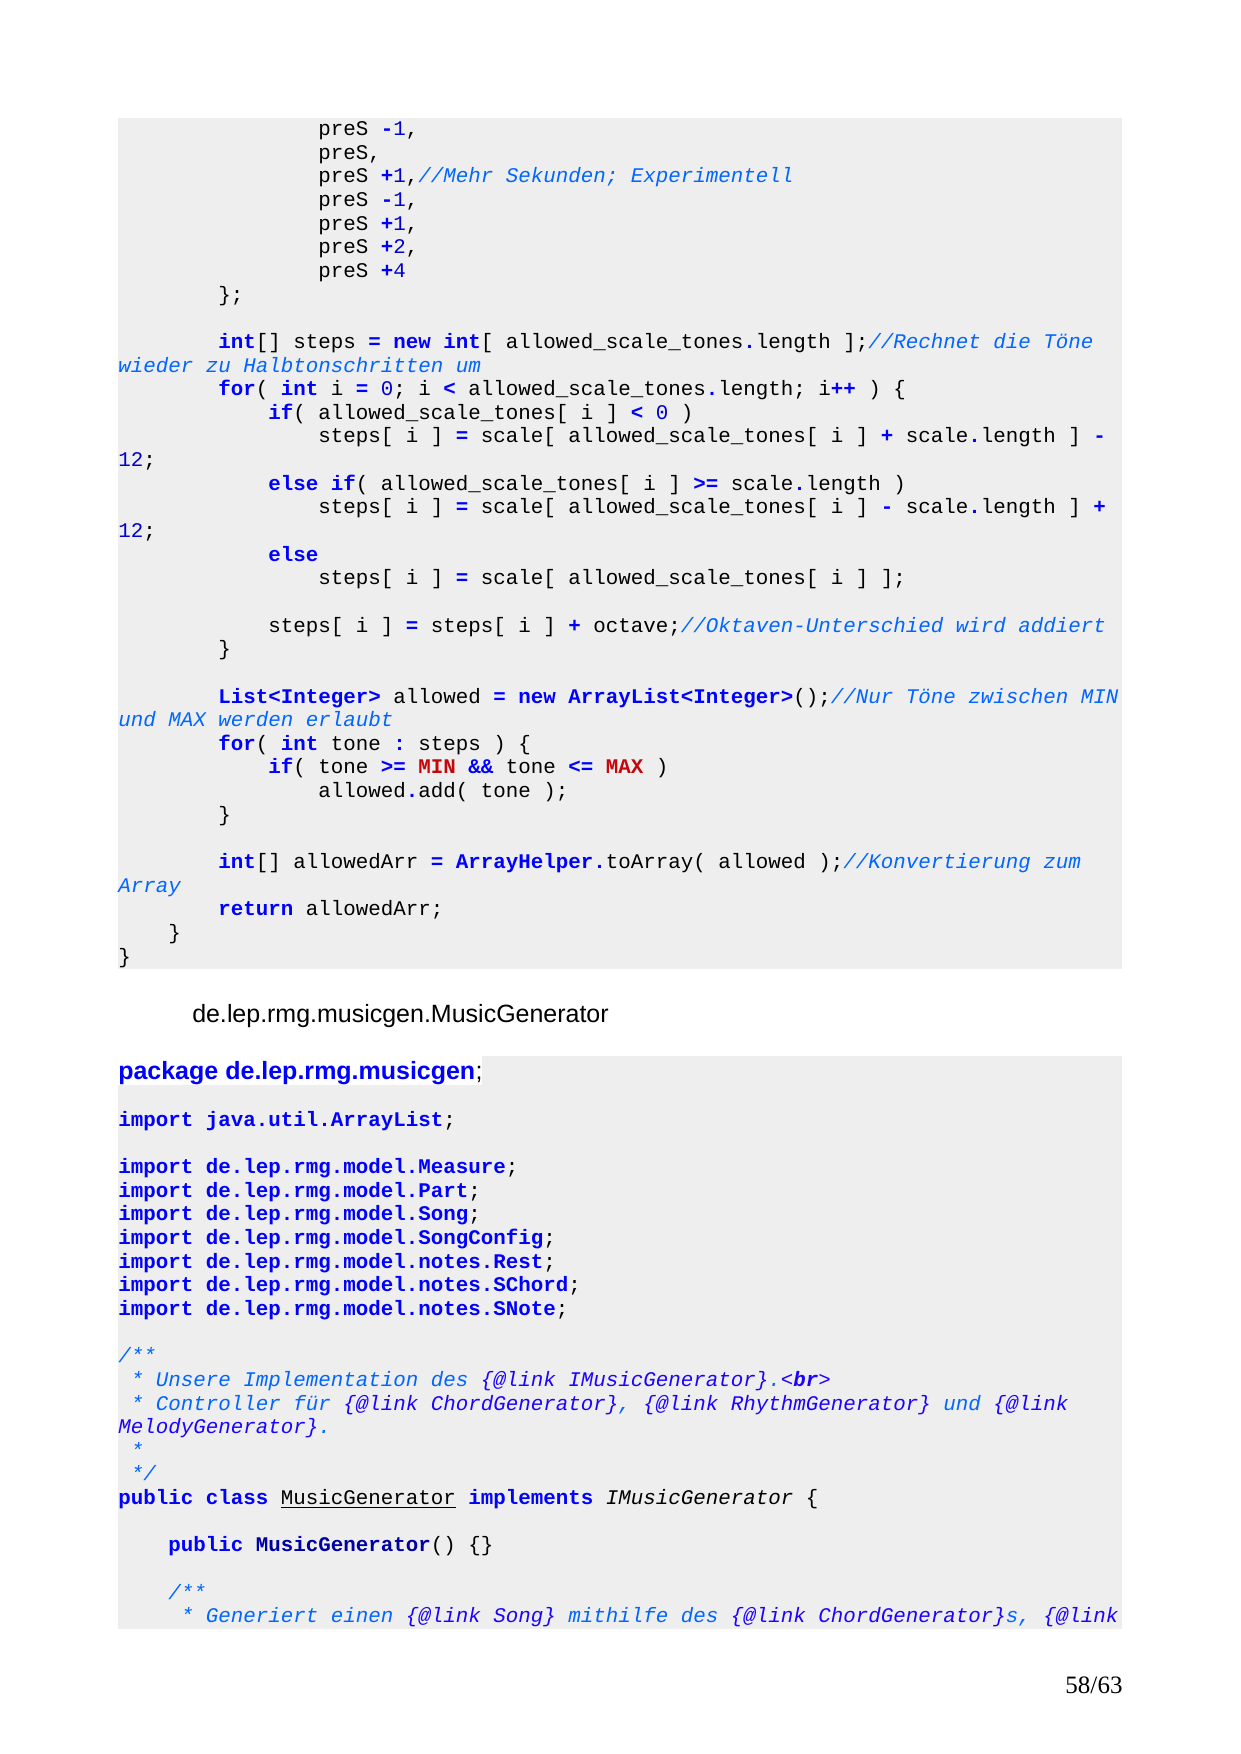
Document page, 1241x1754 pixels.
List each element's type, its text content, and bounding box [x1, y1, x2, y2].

text /** [118, 1582, 1122, 1605]
text if( allowed_scale_tones[ i ] < 0 ) [118, 402, 1122, 426]
text } [118, 804, 1122, 827]
text public MusicGenerator() {} [118, 1534, 1122, 1558]
text else [118, 544, 1122, 567]
text preS -1, [118, 118, 1122, 142]
text steps[ i ] = scale[ allowed_scale_tones[ i ] + scale.length ] - 12; [118, 426, 1122, 473]
text * Unsere Implementation des {@link IMusicGenerator}.<br> [118, 1369, 1122, 1392]
text public class MusicGenerator implements IMusicGenerator { [118, 1487, 1122, 1511]
text import de.lep.rmg.model.Song; [118, 1203, 1122, 1227]
text } [118, 946, 1122, 969]
text }; [118, 284, 1122, 307]
text import de.lep.rmg.model.SongConfig; [118, 1227, 1122, 1251]
text if( tone >= MIN && tone <= MAX ) [118, 757, 1122, 780]
text de.lep.rmg.musicgen.MusicGenerator [118, 999, 1122, 1028]
text import de.lep.rmg.model.notes.SChord; [118, 1274, 1122, 1298]
text } [118, 638, 1122, 662]
text return allowedArr; [118, 898, 1122, 922]
text preS +2, [118, 236, 1122, 260]
text steps[ i ] = scale[ allowed_scale_tones[ i ] - scale.length ] + 12; [118, 496, 1122, 544]
text * Generiert einen {@link Song} mithilfe des {@link ChordGenerator}s, {@link [118, 1605, 1122, 1629]
text preS +1, [118, 213, 1122, 236]
text for( int i = 0; i < allowed_scale_tones.length; i++ ) { [118, 378, 1122, 402]
text /** [118, 1345, 1122, 1369]
text import de.lep.rmg.model.notes.SNote; [118, 1298, 1122, 1322]
text else if( allowed_scale_tones[ i ] >= scale.length ) [118, 473, 1122, 496]
text preS, [118, 142, 1122, 165]
text import de.lep.rmg.model.Part; [118, 1180, 1122, 1203]
text preS +4 [118, 260, 1122, 284]
text } [118, 922, 1122, 946]
text preS +1,//Mehr Sekunden; Experimentell [118, 165, 1122, 189]
text List<Integer> allowed = new ArrayList<Integer>();//Nur Töne zwischen MIN und MAX werden erlaubt [118, 686, 1122, 733]
text int[] steps = new int[ allowed_scale_tones.length ];//Rechnet die Töne wieder zu Halbtonschritten um [118, 331, 1122, 378]
text import de.lep.rmg.model.notes.Rest; [118, 1251, 1122, 1274]
text for( int tone : steps ) { [118, 733, 1122, 757]
text */ [118, 1463, 1122, 1487]
text int[] allowedArr = ArrayHelper.toArray( allowed );//Konvertierung zum Array [118, 851, 1122, 898]
text steps[ i ] = steps[ i ] + octave;//Oktaven-Unterschied wird addiert [118, 615, 1122, 638]
text import de.lep.rmg.model.Measure; [118, 1156, 1122, 1180]
text package de.lep.rmg.musicgen; [118, 1056, 1122, 1085]
text allowed.add( tone ); [118, 780, 1122, 804]
text steps[ i ] = scale[ allowed_scale_tones[ i ] ]; [118, 567, 1122, 591]
text * Controller für {@link ChordGenerator}, {@link RhythmGenerator} und {@link MelodyGenerator}. [118, 1392, 1122, 1440]
text preS -1, [118, 189, 1122, 213]
text * [118, 1440, 1122, 1463]
text import java.util.ArrayList; [118, 1109, 1122, 1132]
